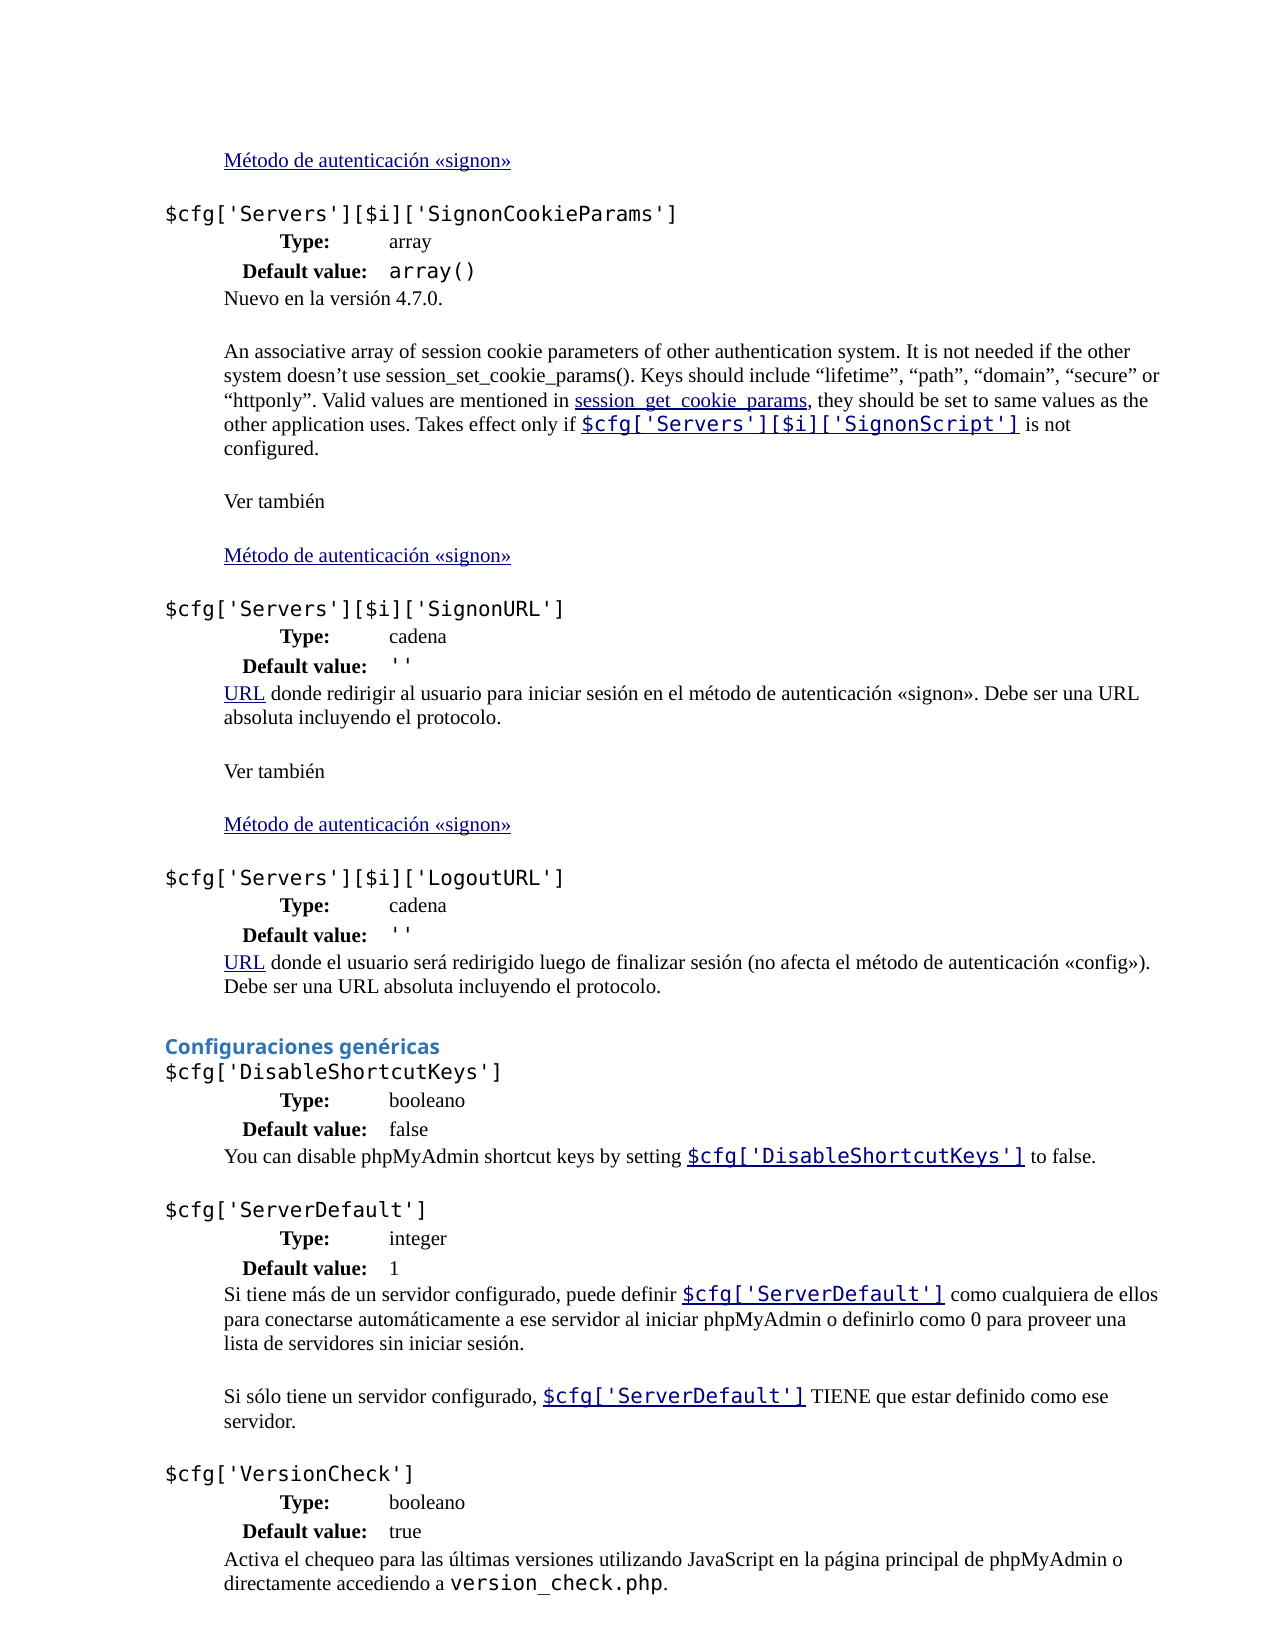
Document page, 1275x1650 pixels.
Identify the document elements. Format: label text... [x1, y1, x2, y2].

table_cell false [386, 1115, 493, 1144]
list Activa el chequeo para las últimas versiones utilizando JavaScript en la página principal de phpMyAdmin o directamente accediendo a version_check.php. [224, 1546, 1164, 1595]
table_header cadena [386, 890, 471, 920]
list Si sólo tiene un servidor configurado, $cfg['ServerDefault'] TIENE que estar definido como ese servidor. [224, 1384, 1164, 1433]
table_header Type: [224, 621, 386, 651]
subtitle $cfg['ServerDefault'] [164, 1198, 1164, 1223]
table_cell Default value: [224, 1517, 386, 1546]
table_cell Default value: [224, 651, 386, 681]
subtitle $cfg['DisableShortcutKeys'] [164, 1060, 1164, 1084]
subtitle $cfg['Servers'][$i]['SignonURL'] [164, 597, 1164, 621]
text Método de autenticación «signon» [224, 543, 1164, 567]
table_header array [386, 226, 508, 256]
subtitle Configuraciones genéricas [164, 1032, 1164, 1060]
table_cell '' [386, 920, 471, 950]
table_cell array() [386, 256, 508, 286]
table_header Type: [224, 1487, 386, 1517]
subtitle $cfg['VersionCheck'] [164, 1462, 1164, 1487]
table_cell Default value: [224, 920, 386, 950]
text Ver también [224, 489, 1164, 513]
list Nuevo en la versión 4.7.0. [224, 286, 1164, 310]
list URL donde redirigir al usuario para iniciar sesión en el método de autenticación «signon». Debe ser una URL absoluta incluyendo el protocolo. [224, 681, 1164, 729]
table_header booleano [386, 1487, 493, 1517]
text Método de autenticación «signon» [224, 812, 1164, 836]
table_cell true [386, 1517, 493, 1546]
table_header Type: [224, 890, 386, 920]
table_cell Default value: [224, 1253, 386, 1282]
text Método de autenticación «signon» [224, 148, 1164, 172]
subtitle $cfg['Servers'][$i]['SignonCookieParams'] [164, 201, 1164, 226]
list An associative array of session cookie parameters of other authentication system. It is not needed if the other system doesn’t use session_set_cookie_params(). Keys should include “lifetime”, “path”, “domain”, “secure” or “httponly”. Valid values are mentioned in session_get_cookie_params, they should be set to same values as the other application uses. Takes effect only if $cfg['Servers'][$i]['SignonScript'] is not configured. [224, 339, 1164, 460]
table_cell 1 [386, 1253, 471, 1282]
table_header integer [386, 1223, 471, 1252]
list You can disable phpMyAdmin shortcut keys by setting $cfg['DisableShortcutKeys'] to false. [224, 1144, 1164, 1169]
table_header Type: [224, 1085, 386, 1114]
list Si tiene más de un servidor configurado, puede definir $cfg['ServerDefault'] como cualquiera de ellos para conectarse automáticamente a ese servidor al iniciar phpMyAdmin o definirlo como 0 para proveer una lista de servidores sin iniciar sesión. [224, 1282, 1164, 1355]
table_cell '' [386, 651, 471, 681]
table_header booleano [386, 1085, 493, 1114]
table_header Type: [224, 226, 386, 256]
text Ver también [224, 758, 1164, 783]
table_header cadena [386, 621, 471, 651]
table_cell Default value: [224, 256, 386, 286]
list URL donde el usuario será redirigido luego de finalizar sesión (no afecta el método de autenticación «config»). Debe ser una URL absoluta incluyendo el protocolo. [224, 950, 1164, 998]
table_header Type: [224, 1223, 386, 1252]
subtitle $cfg['Servers'][$i]['LogoutURL'] [164, 866, 1164, 890]
table_cell Default value: [224, 1115, 386, 1144]
